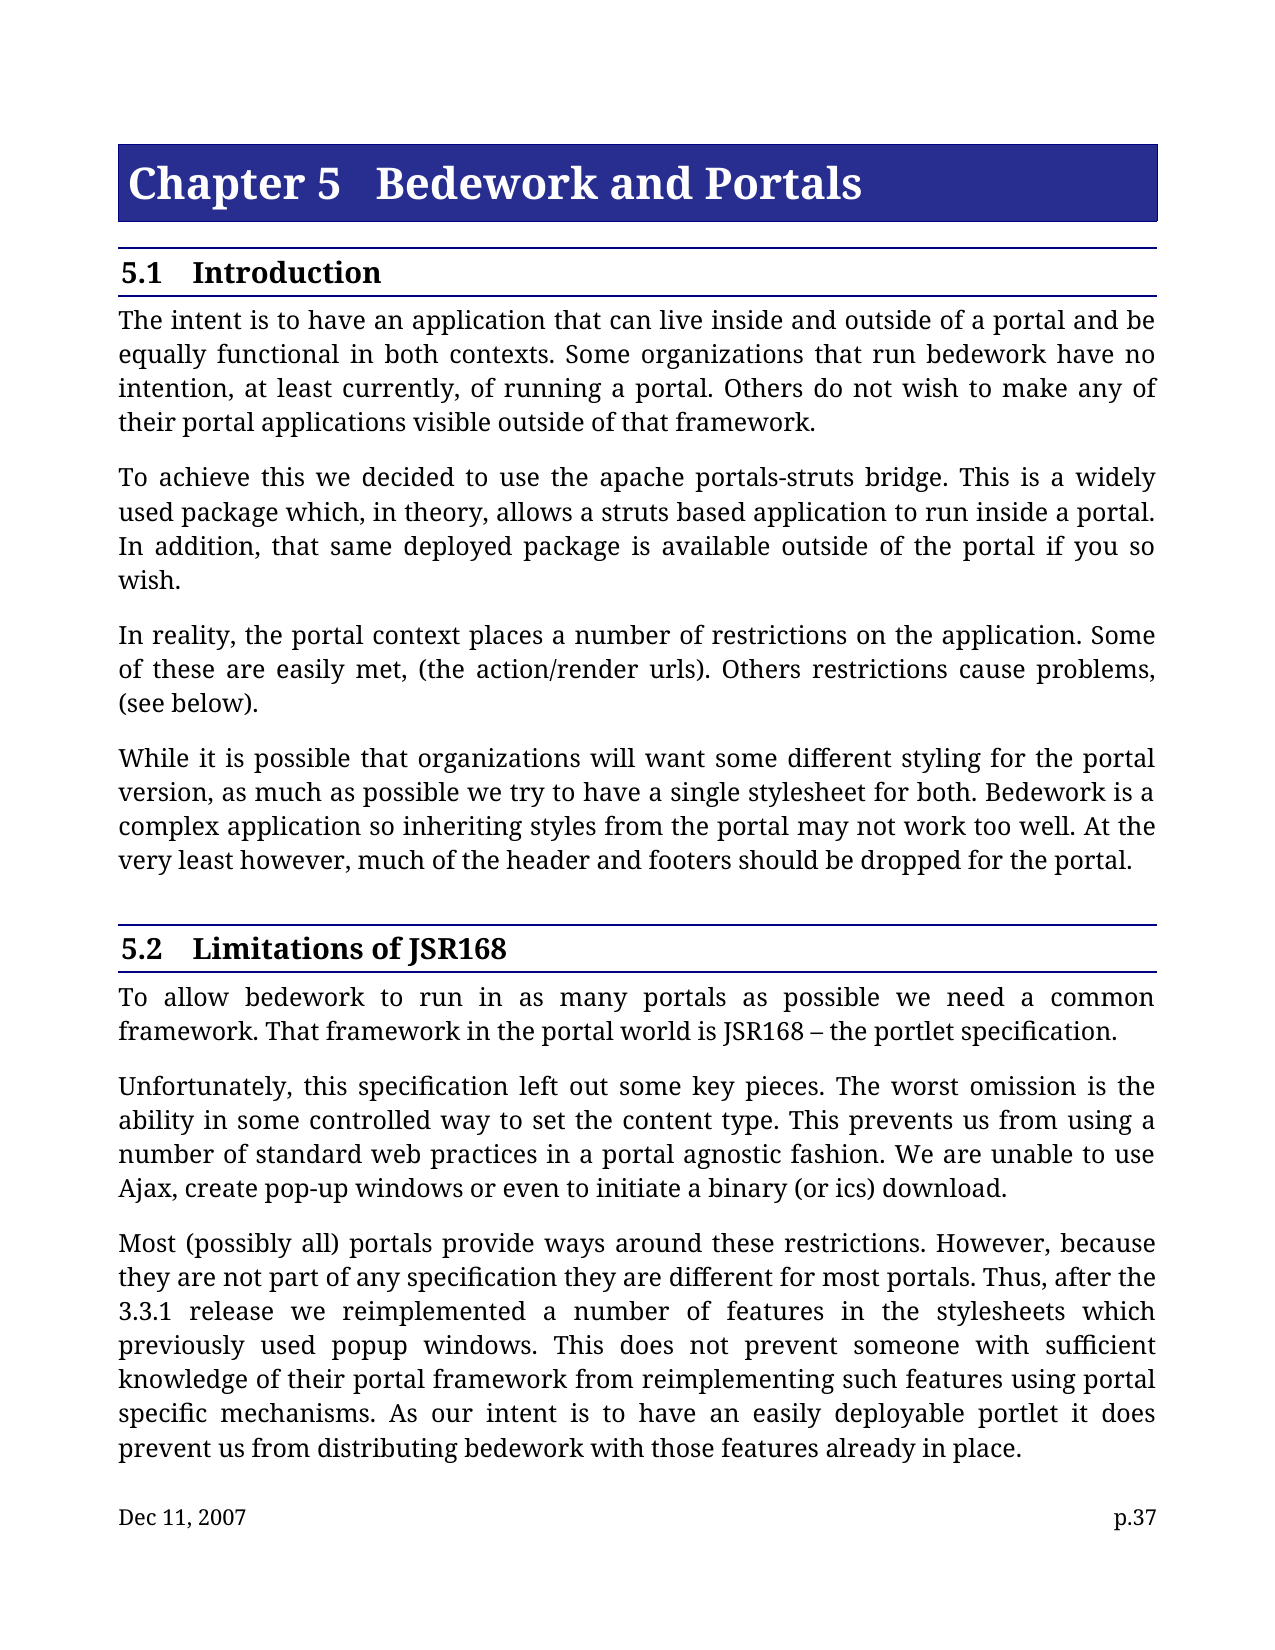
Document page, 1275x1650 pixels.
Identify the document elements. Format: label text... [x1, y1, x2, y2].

subtitle Limitations of JSR168 [118, 926, 1157, 971]
text Most (possibly all) portals provide ways around these restrictions. However, because they are not part of any specification they are different for most portals. Thus, after the 3.3.1 release we reimplemented a number of features in the stylesheets which previously used popup windows. This does not prevent someone with sufficient knowledge of their portal framework from reimplementing such features using portal specific mechanisms. As our intent is to have an easily deployable portlet it does prevent us from distributing bedework with those features already in place. [118, 1226, 1157, 1464]
text To achieve this we decided to use the apache portals-struts bridge. This is a widely used package which, in theory, allows a struts based application to run inside a portal. In addition, that same deployed package is available outside of the portal if you so wish. [118, 460, 1157, 596]
subtitle Bedework and Portals [119, 145, 1157, 221]
text While it is possible that organizations will want some different styling for the portal version, as much as possible we try to have a single stylesheet for both. Bedework is a complex application so inheriting styles from the portal may not work too well. At the very least however, much of the header and footers should be dropped for the portal. [118, 741, 1157, 877]
text The intent is to have an application that can live inside and outside of a portal and be equally functional in both contexts. Some organizations that run bedework have no intention, at least currently, of running a portal. Others do not wish to make any of their portal applications visible outside of that framework. [118, 303, 1157, 439]
text To allow bedework to run in as many portals as possible we need a common framework. That framework in the portal world is JSR168 – the portlet specification. [118, 979, 1157, 1047]
subtitle Introduction [118, 249, 1157, 295]
text In reality, the portal context places a number of restrictions on the application. Some of these are easily met, (the action/render urls). Others restrictions cause problems, (see below). [118, 617, 1157, 719]
text Unfortunately, this specification left out some key pieces. The worst omission is the ability in some controlled way to set the content type. This prevents us from using a number of standard web practices in a portal agnostic fashion. We are unable to use Ajax, create pop-up windows or even to initiate a binary (or ics) download. [118, 1068, 1157, 1205]
